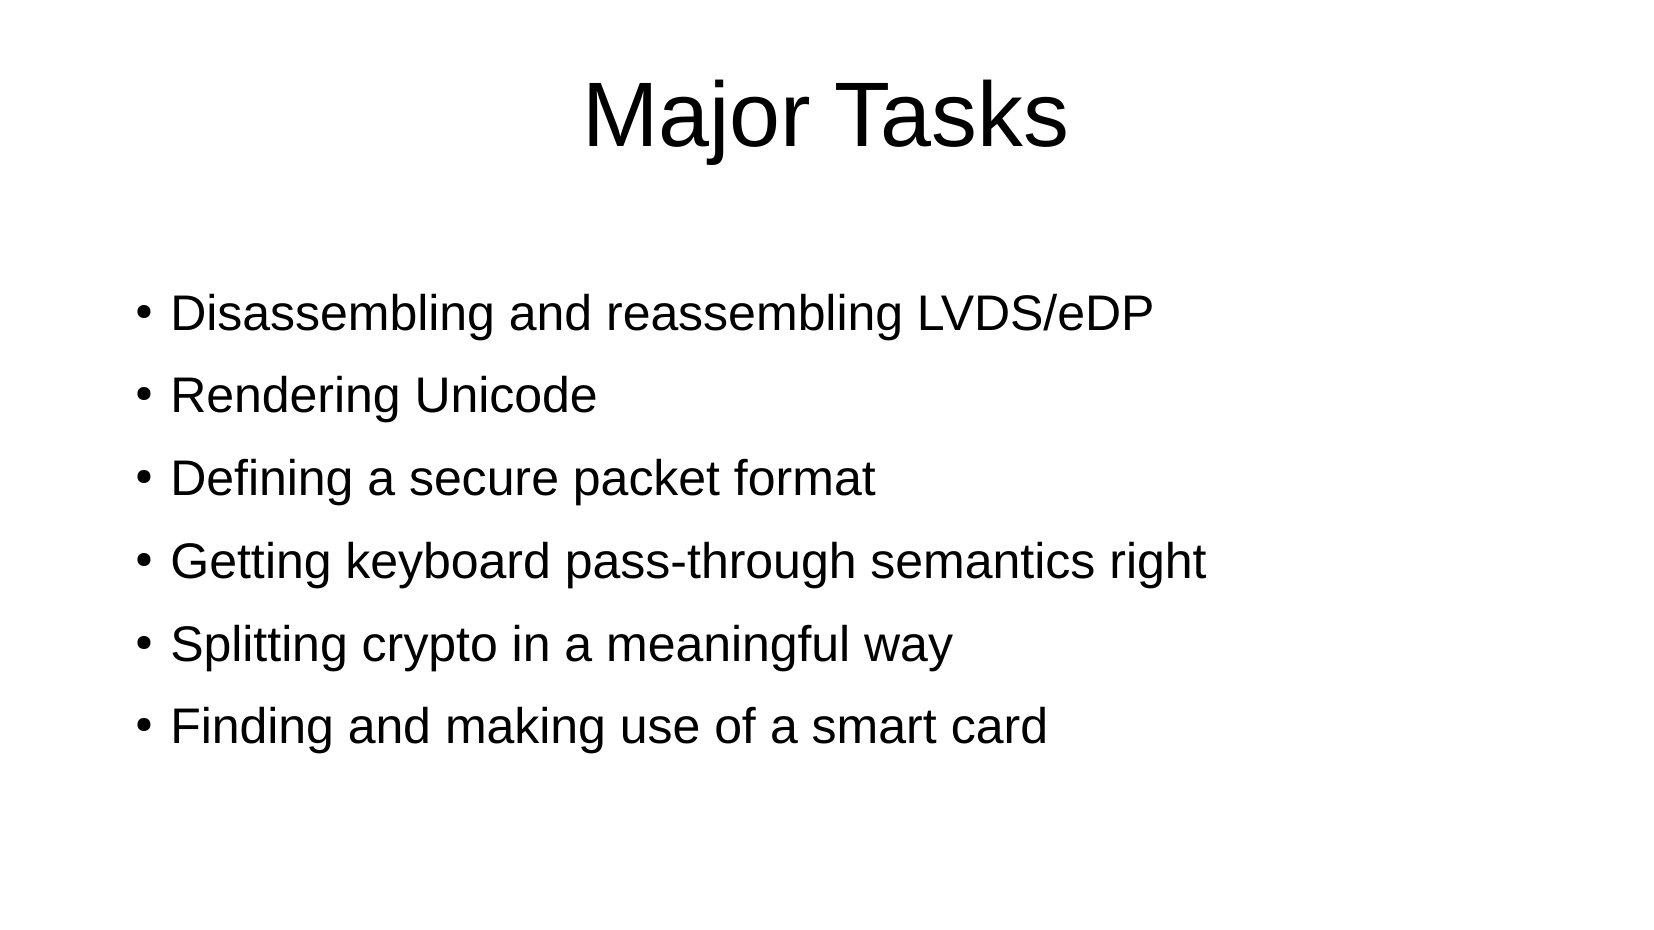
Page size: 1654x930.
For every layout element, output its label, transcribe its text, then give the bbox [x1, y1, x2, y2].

subtitle Disassembling and reassembling LVDS/eDP Rendering Unicode Defining a secure packet format Getting keyboard pass-through semantics right Splitting crypto in a meaningful way Finding and making use of a smart card [135, 284, 1623, 757]
title Major Tasks [82, 36, 1571, 193]
